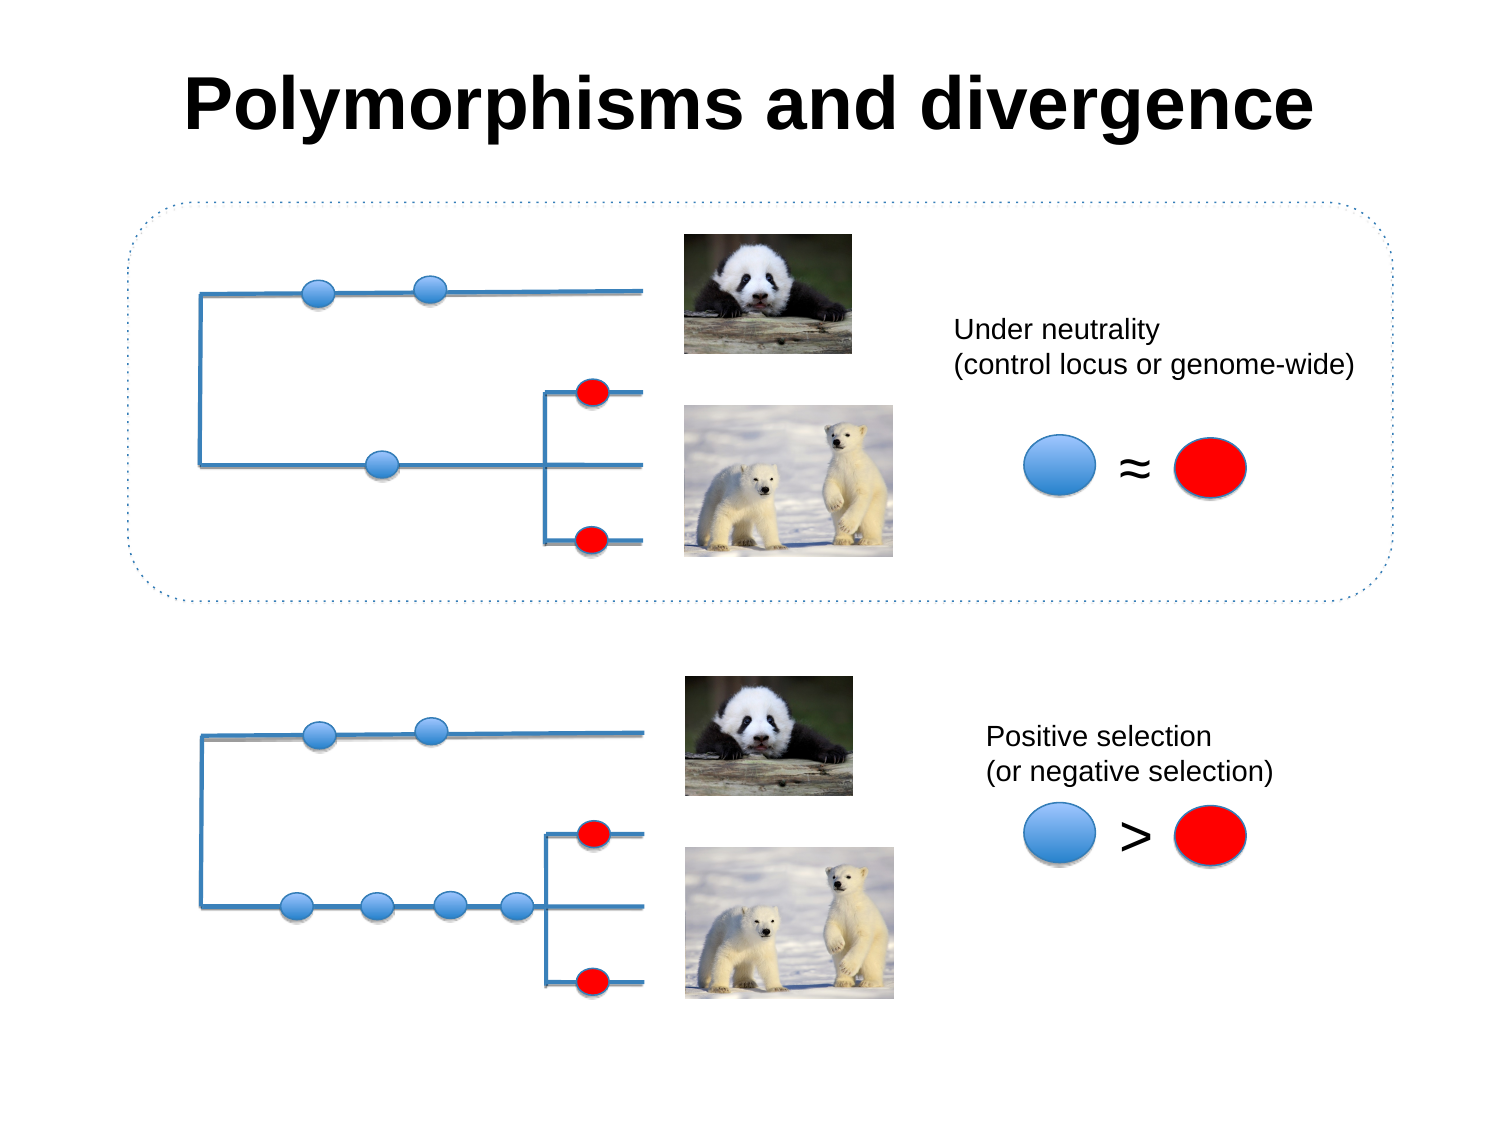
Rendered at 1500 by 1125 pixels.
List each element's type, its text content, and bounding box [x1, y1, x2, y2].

picture [685, 676, 853, 796]
text_box [577, 820, 611, 848]
text_box [1023, 802, 1096, 863]
text_box [500, 892, 534, 920]
title Polymorphisms and divergence [75, 6, 1425, 194]
text_box [303, 721, 336, 749]
text_box Positive selection (or negative selection) [971, 710, 1290, 795]
text_box [413, 276, 447, 303]
text_box > [1104, 795, 1169, 876]
picture [684, 405, 893, 558]
text_box [360, 892, 394, 920]
text_box [365, 451, 399, 478]
text_box [415, 717, 448, 745]
text_box [576, 968, 610, 996]
text_box ≈ [1104, 423, 1167, 509]
text_box Under neutrality (control locus or genome-wide) [938, 302, 1371, 388]
text_box [1023, 434, 1096, 495]
text_box [576, 379, 610, 406]
text_box [434, 891, 467, 919]
text_box [302, 280, 335, 308]
text_box [1174, 805, 1247, 866]
picture [685, 847, 894, 999]
text_box [1174, 437, 1247, 498]
text_box [575, 526, 608, 554]
picture [684, 234, 852, 354]
text_box [280, 892, 314, 920]
